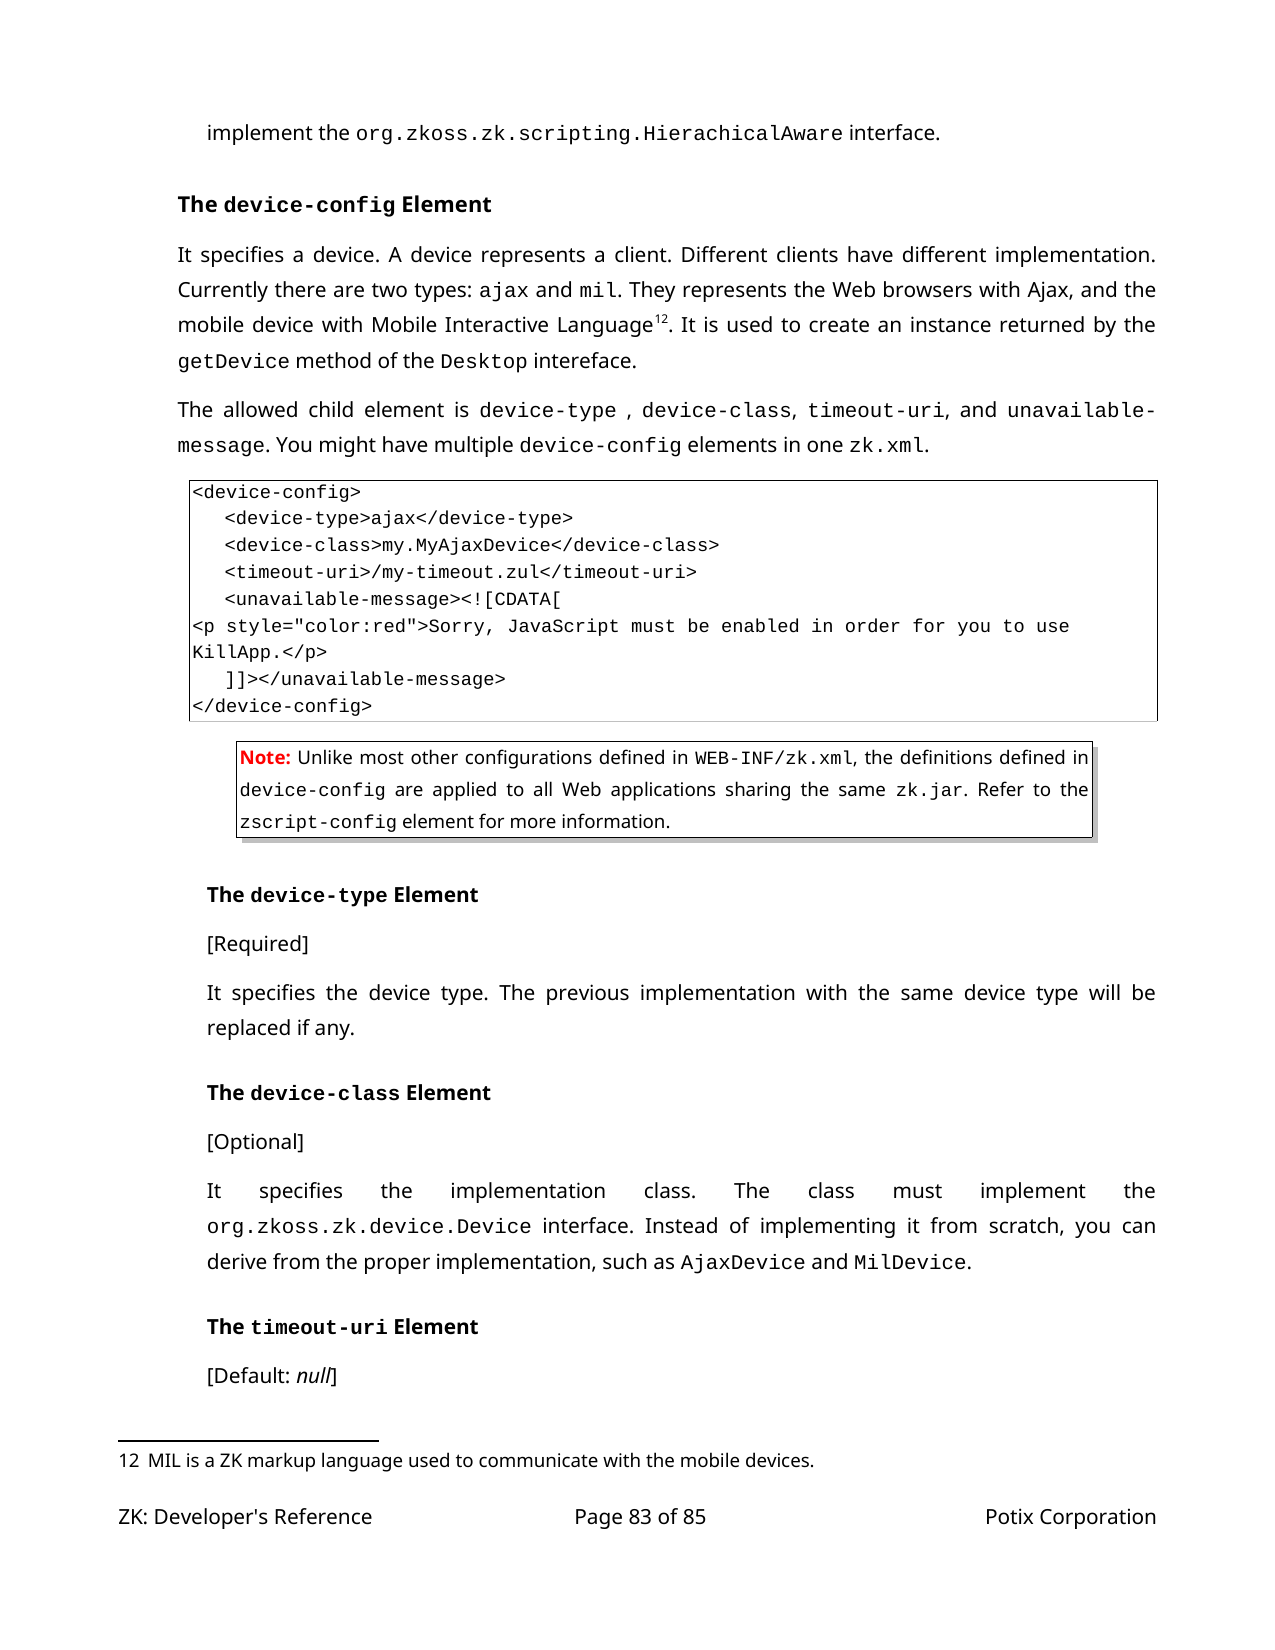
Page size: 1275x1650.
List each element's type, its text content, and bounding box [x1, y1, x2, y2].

text It specifies a device. A device represents a client. Different clients have different implementation. Currently there are two types: ajax and mil. They represents the Web browsers with Ajax, and the mobile device with Mobile Interactive Language. It is used to create an instance returned by the getDevice method of the Desktop intereface. [177, 240, 1157, 374]
text <unavailable-message><![CDATA[ <p style="color:red">Sorry, JavaScript must be enabled in order for you to use KillApp.</p> ]]></unavailable-message> </device-config> [190, 587, 1157, 721]
text Note: Unlike most other configurations defined in WEB-INF/zk.xml, the definitions defined in device-config are applied to all Web applications sharing the same zk.jar. Refer to the zscript-config element for more information. [237, 742, 1092, 837]
text <timeout-uri>/my-timeout.zul</timeout-uri> [190, 560, 1157, 584]
text It specifies the implementation class. The class must implement the org.zkoss.zk.device.Device interface. Instead of implementing it from scratch, you can derive from the proper implementation, such as AjaxDevice and MilDevice. [207, 1176, 1157, 1275]
text <device-config> <device-type>ajax</device-type> <device-class>my.MyAjaxDevice</device-class> [190, 481, 1157, 557]
text [Required] [207, 929, 1157, 957]
text The allowed child element is device-type , device-class, timeout-uri, and unavailable-message. You might have multiple device-config elements in one zk.xml. [177, 395, 1157, 459]
text [Default: null] [207, 1361, 1157, 1389]
text [Optional] [207, 1127, 1157, 1155]
text It specifies the device type. The previous implementation with the same device type will be replaced if any. [207, 978, 1157, 1041]
subtitle The device-class Element [207, 1078, 1157, 1107]
text implement the org.zkoss.zk.scripting.HierachicalAware interface. [207, 118, 1157, 147]
subtitle The timeout-uri Element [207, 1312, 1157, 1341]
text MIL is a ZK markup language used to communicate with the mobile devices. [118, 1447, 1157, 1473]
subtitle The device-type Element [207, 880, 1157, 908]
subtitle The device-config Element [177, 189, 1157, 219]
